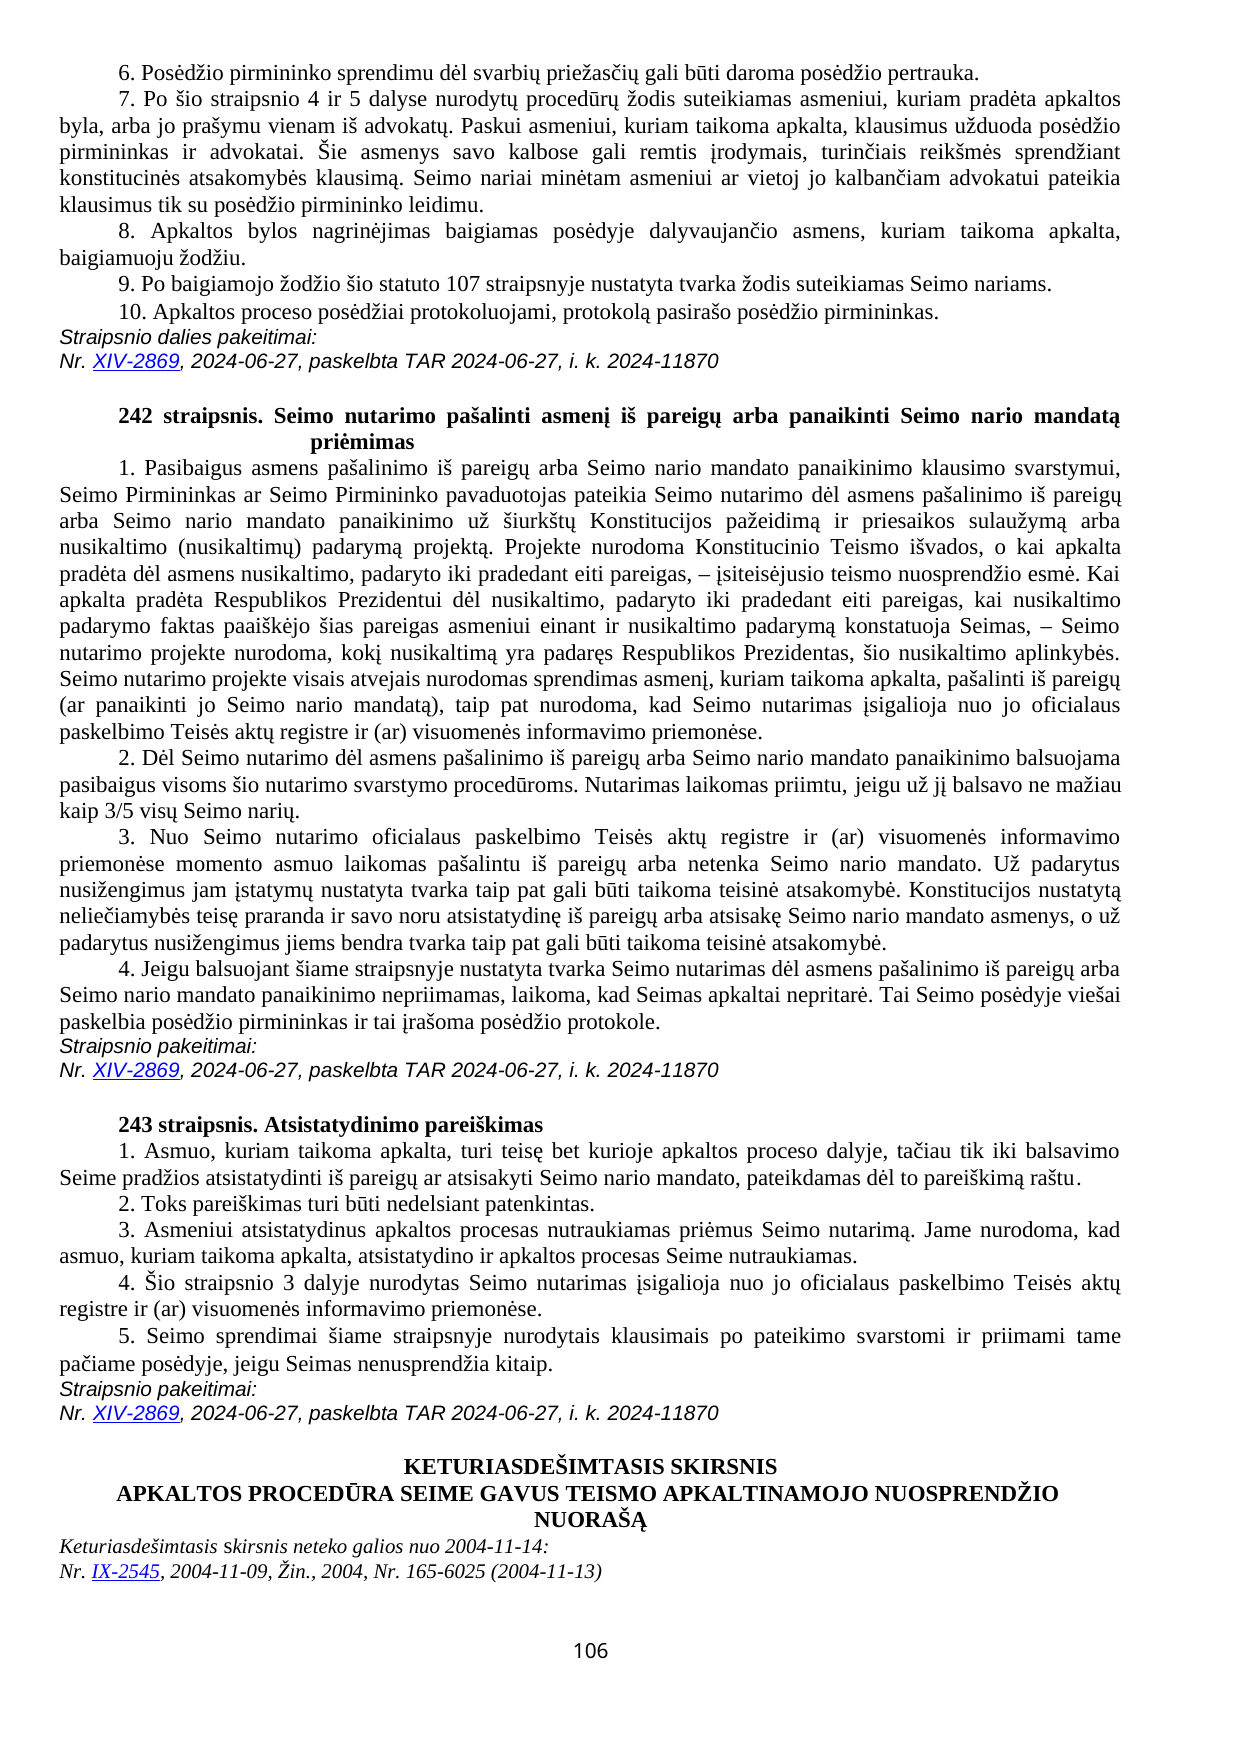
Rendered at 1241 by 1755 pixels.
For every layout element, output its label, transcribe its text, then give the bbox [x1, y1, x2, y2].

text 9. Po baigiamojo žodžio šio statuto 107 straipsnyje nustatyta tvarka žodis suteikiamas Seimo nariams. [59, 270, 1122, 296]
text 3. Asmeniui atsistatydinus apkaltos procesas nutraukiamas priėmus Seimo nutarimą. Jame nurodoma, kad asmuo, kuriam taikoma apkalta, atsistatydino ir apkaltos procesas Seime nutraukiamas. [59, 1216, 1122, 1269]
text Nr. XIV-2869, 2024-06-27, paskelbta TAR 2024-06-27, i. k. 2024-11870 [59, 1401, 1122, 1425]
text 2. Toks pareiškimas turi būti nedelsiant patenkintas. [59, 1190, 1122, 1216]
text 10. Apkaltos proceso posėdžiai protokoluojami, protokolą pasirašo posėdžio pirmininkas. [59, 296, 1122, 325]
text 1. Pasibaigus asmens pašalinimo iš pareigų arba Seimo nario mandato panaikinimo klausimo svarstymui, Seimo Pirmininkas ar Seimo Pirmininko pavaduotojas pateikia Seimo nutarimo dėl asmens pašalinimo iš pareigų arba Seimo nario mandato panaikinimo už šiurkštų Konstitucijos pažeidimą ir priesaikos sulaužymą arba nusikaltimo (nusikaltimų) padarymą projektą. Projekte nurodoma Konstitucinio Teismo išvados, o kai apkalta pradėta dėl asmens nusikaltimo, padaryto iki pradedant eiti pareigas, – įsiteisėjusio teismo nuosprendžio esmė. Kai apkalta pradėta Respublikos Prezidentui dėl nusikaltimo, padaryto iki pradedant eiti pareigas, kai nusikaltimo padarymo faktas paaiškėjo šias pareigas asmeniui einant ir nusikaltimo padarymą konstatuoja Seimas, – Seimo nutarimo projekte nurodoma, kokį nusikaltimą yra padaręs Respublikos Prezidentas, šio nusikaltimo aplinkybės. Seimo nutarimo projekte visais atvejais nurodomas sprendimas asmenį, kuriam taikoma apkalta, pašalinti iš pareigų (ar panaikinti jo Seimo nario mandatą), taip pat nurodoma, kad Seimo nutarimas įsigalioja nuo jo oficialaus paskelbimo Teisės aktų registre ir (ar) visuomenės informavimo priemonėse. [59, 454, 1122, 744]
text 4. Jeigu balsuojant šiame straipsnyje nustatyta tvarka Seimo nutarimas dėl asmens pašalinimo iš pareigų arba Seimo nario mandato panaikinimo nepriimamas, laikoma, kad Seimas apkaltai nepritarė. Tai Seimo posėdyje viešai paskelbia posėdžio pirmininkas ir tai įrašoma posėdžio protokole. [59, 955, 1122, 1034]
text 7. Po šio straipsnio 4 ir 5 dalyse nurodytų procedūrų žodis suteikiamas asmeniui, kuriam pradėta apkaltos byla, arba jo prašymu vienam iš advokatų. Paskui asmeniui, kuriam taikoma apkalta, klausimus užduoda posėdžio pirmininkas ir advokatai. Šie asmenys savo kalbose gali remtis įrodymais, turinčiais reikšmės sprendžiant konstitucinės atsakomybės klausimą. Seimo nariai minėtam asmeniui ar vietoj jo kalbančiam advokatui pateikia klausimus tik su posėdžio pirmininko leidimu. [59, 85, 1122, 217]
text 4. Šio straipsnio 3 dalyje nurodytas Seimo nutarimas įsigalioja nuo jo oficialaus paskelbimo Teisės aktų registre ir (ar) visuomenės informavimo priemonėse. [59, 1269, 1122, 1322]
text 2. Dėl Seimo nutarimo dėl asmens pašalinimo iš pareigų arba Seimo nario mandato panaikinimo balsuojama pasibaigus visoms šio nutarimo svarstymo procedūroms. Nutarimas laikomas priimtu, jeigu už jį balsavo ne mažiau kaip 3/5 visų Seimo narių. [59, 744, 1122, 823]
text Straipsnio pakeitimai: [59, 1377, 1122, 1401]
text 3. Nuo Seimo nutarimo oficialaus paskelbimo Teisės aktų registre ir (ar) visuomenės informavimo priemonėse momento asmuo laikomas pašalintu iš pareigų arba netenka Seimo nario mandato. Už padarytus nusižengimus jam įstatymų nustatyta tvarka taip pat gali būti taikoma teisinė atsakomybė. Konstitucijos nustatytą neliečiamybės teisę praranda ir savo noru atsistatydinę iš pareigų arba atsisakę Seimo nario mandato asmenys, o už padarytus nusižengimus jiems bendra tvarka taip pat gali būti taikoma teisinė atsakomybė. [59, 823, 1122, 955]
text Keturiasdešimtasis skirsnis neteko galios nuo 2004-11-14: [59, 1532, 1122, 1559]
text Straipsnio dalies pakeitimai: [59, 325, 1122, 349]
text Nr. XIV-2869, 2024-06-27, paskelbta TAR 2024-06-27, i. k. 2024-11870 [59, 1058, 1122, 1082]
text Straipsnio pakeitimai: [59, 1034, 1122, 1058]
text 5. Seimo sprendimai šiame straipsnyje nurodytais klausimais po pateikimo svarstomi ir priimami tame pačiame posėdyje, jeigu Seimas nenusprendžia kitaip. [59, 1322, 1122, 1377]
text 1. Asmuo, kuriam taikoma apkalta, turi teisę bet kurioje apkaltos proceso dalyje, tačiau tik iki balsavimo Seime pradžios atsistatydinti iš pareigų ar atsisakyti Seimo nario mandato, pateikdamas dėl to pareiškimą raštu. [59, 1137, 1122, 1190]
text 8. Apkaltos bylos nagrinėjimas baigiamas posėdyje dalyvaujančio asmens, kuriam taikoma apkalta, baigiamuoju žodžiu. [59, 217, 1122, 270]
text Nr. XIV-2869, 2024-06-27, paskelbta TAR 2024-06-27, i. k. 2024-11870 [59, 349, 1122, 373]
text Nr. IX-2545, 2004-11-09, Žin., 2004, Nr. 165-6025 (2004-11-13) [59, 1559, 1122, 1583]
text 243 straipsnis. Atsistatydinimo pareiškimas [59, 1111, 1122, 1137]
text KETURIASDEŠIMTASIS SKIRSNIS [59, 1453, 1122, 1480]
text Apkaltos procedūra Seime gavus teismo apkaltinamojo nuosprendžio [59, 1480, 1122, 1506]
text 6. Posėdžio pirmininko sprendimu dėl svarbių priežasčių gali būti daroma posėdžio pertrauka. [59, 59, 1122, 85]
text nuorašą [59, 1506, 1122, 1532]
text 242 straipsnis. Seimo nutarimo pašalinti asmenį iš pareigų arba panaikinti Seimo nario mandatą priėmimas [118, 402, 1122, 454]
